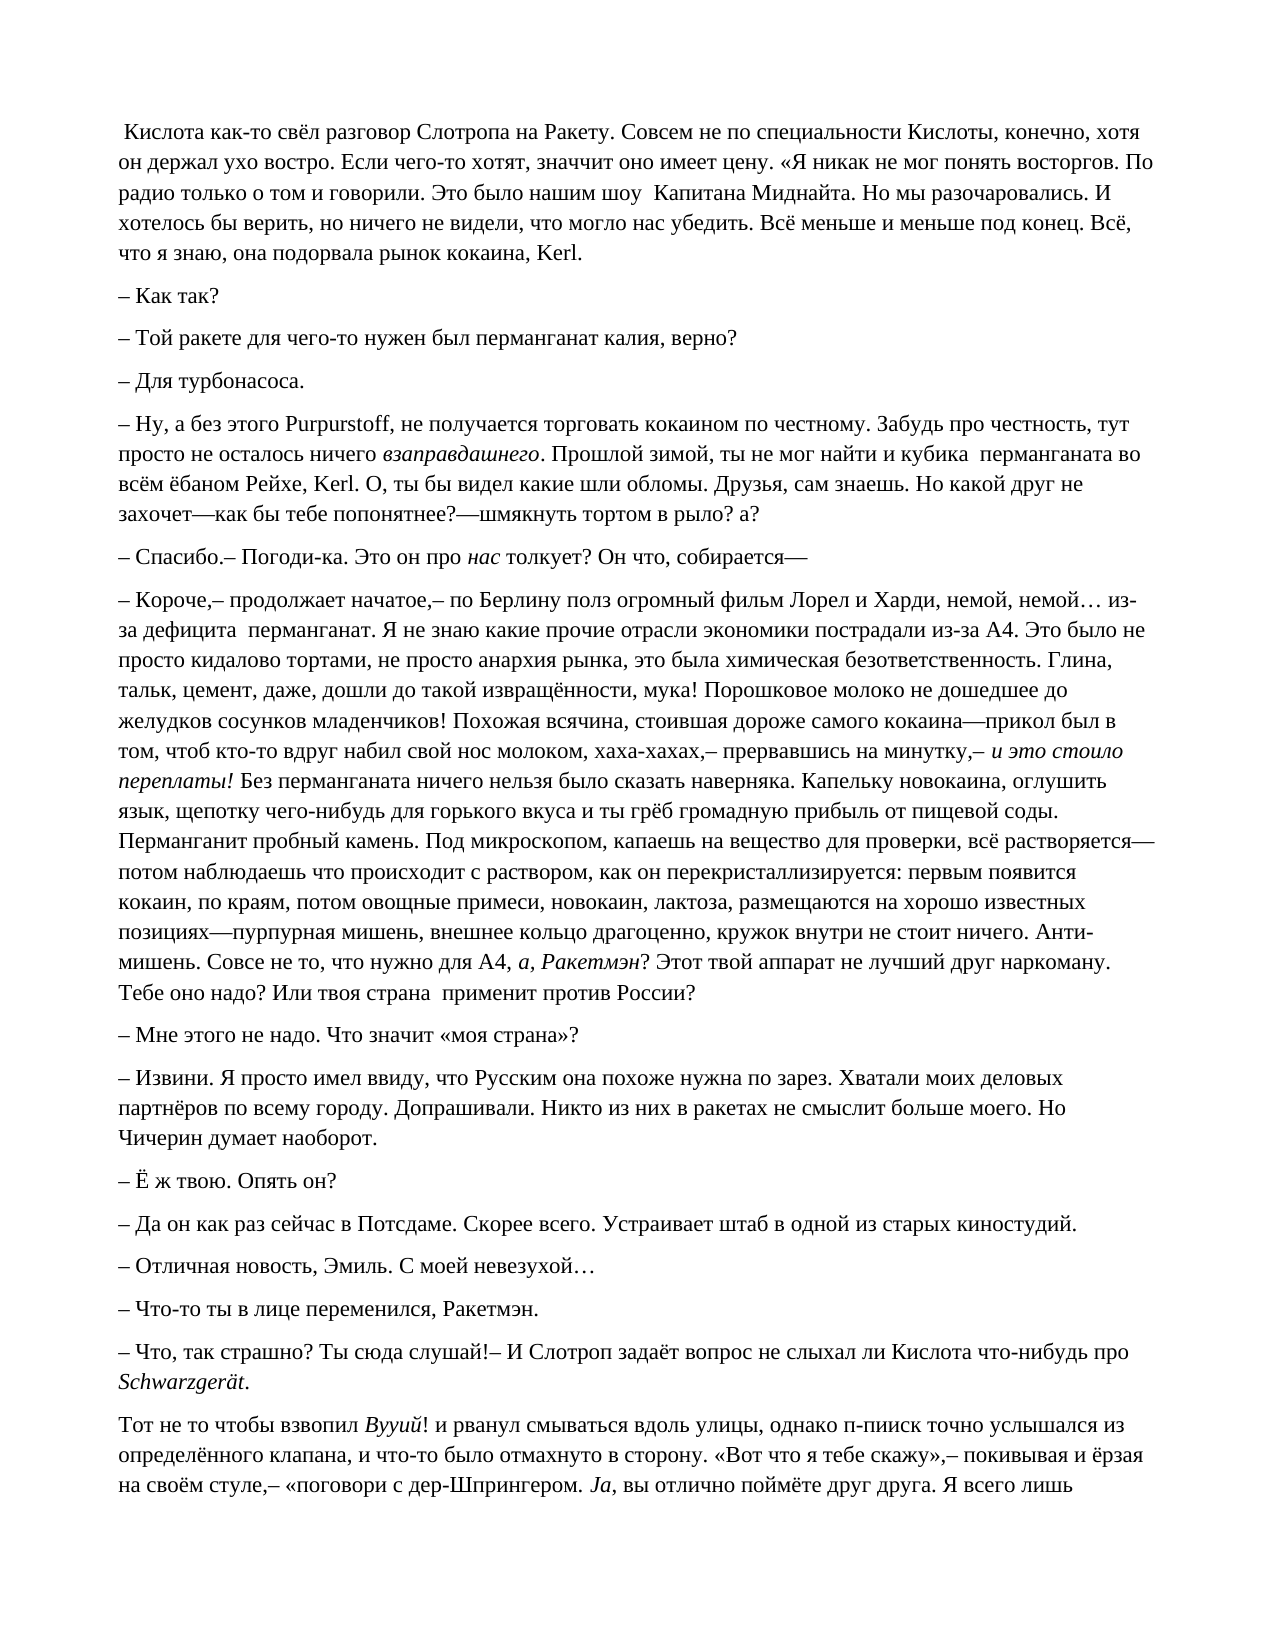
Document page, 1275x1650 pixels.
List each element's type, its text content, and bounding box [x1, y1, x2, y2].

text – Как так? [118, 282, 1157, 308]
text – Спасибо.– Погоди-ка. Это он про нас толкует? Он что, собирается— [118, 543, 1157, 569]
text – Мне этого не надо. Что значит «моя страна»? [118, 1021, 1157, 1048]
text – Да он как раз сейчас в Потсдаме. Скорее всего. Устраивает штаб в одной из старых киностудий. [118, 1210, 1157, 1236]
text – Ё ж твою. Опять он? [118, 1167, 1157, 1193]
text – Что-то ты в лице переменился, Ракетмэн. [118, 1295, 1157, 1322]
text – Той ракете для чего-то нужен был перманганат калия, верно? [118, 324, 1157, 351]
text – Короче,– продолжает начатое,– по Берлину полз огромный фильм Лорел и Харди, немой, немой… из-за дефицита перманганат. Я не знаю какие прочие отрасли экономики пострадали из-за А4. Это было не просто кидалово тортами, не просто анархия рынка, это была химическая безответственность. Глина, тальк, цемент, даже, дошли до такой извращённости, мука! Порошковое молоко не дошедшее до желудков сосунков младенчиков! Похожая всячина, стоившая дороже самого кокаина—прикол был в том, чтоб кто-то вдруг набил свой нос молоком, хаха-хахах,– прервавшись на минутку,– и это стоило переплаты! Без перманганата ничего нельзя было сказать наверняка. Капельку новокаина, оглушить язык, щепотку чего-нибудь для горького вкуса и ты грёб громадную прибыль от пищевой соды. Перманганит пробный камень. Под микроскопом, капаешь на вещество для проверки, всё растворяется—потом наблюдаешь что происходит с раствором, как он перекристаллизируется: первым появится кокаин, по краям, потом овощные примеси, новокаин, лактоза, размещаются на хорошо известных позициях—пурпурная мишень, внешнее кольцо драгоценно, кружок внутри не стоит ничего. Анти-мишень. Совсе не то, что нужно для А4, а, Ракетмэн? Этот твой аппарат не лучший друг наркоману. Тебе оно надо? Или твоя страна применит против России? [118, 586, 1157, 1005]
text Тот не то чтобы взвопил Вууий! и рванул смываться вдоль улицы, однако п-пииск точно услышался из определённого клапана, и что-то было отмахнуто в сторону. «Вот что я тебе скажу»,– покивывая и ёрзая на своём стуле,– «поговори с дер-Шпрингером. Ja, вы отлично поймёте друг друга. Я всего лишь [118, 1411, 1157, 1498]
text – Что, так страшно? Ты сюда слушай!– И Слотроп задаёт вопрос не слыхал ли Кислота что-нибудь про Schwarzgerät. [118, 1338, 1157, 1394]
text Кислота как-то свёл разговор Слотропа на Ракету. Совсем не по специальности Кислоты, конечно, хотя он держал ухо востро. Если чего-то хотят, значчит оно имеет цену. «Я никак не мог понять восторгов. По радио только о том и говорили. Это было нашим шоу Капитана Миднайта. Но мы разочаровались. И хотелось бы верить, но ничего не видели, что могло нас убедить. Всё меньше и меньше под конец. Всё, что я знаю, она подорвала рынок кокаина, Kerl. [118, 118, 1157, 265]
text – Извини. Я просто имел ввиду, что Русским она похоже нужна по зарез. Хватали моих деловых партнёров по всему городу. Допрашивали. Никто из них в ракетах не смыслит больше моего. Но Чичерин думает наоборот. [118, 1064, 1157, 1151]
text – Для турбонасоса. [118, 367, 1157, 393]
text – Ну, а без этого Purpurstoff, не получается торговать кокаином по честному. Забудь про честность, тут просто не осталось ничего взаправдашнего. Прошлой зимой, ты не мог найти и кубика перманганата во всём ёбаном Рейхе, Kerl. О, ты бы видел какие шли обломы. Друзья, сам знаешь. Но какой друг не захочет—как бы тебе попонятнее?—шмякнуть тортом в рыло? а? [118, 410, 1157, 527]
text – Отличная новость, Эмиль. С моей невезухой… [118, 1252, 1157, 1279]
